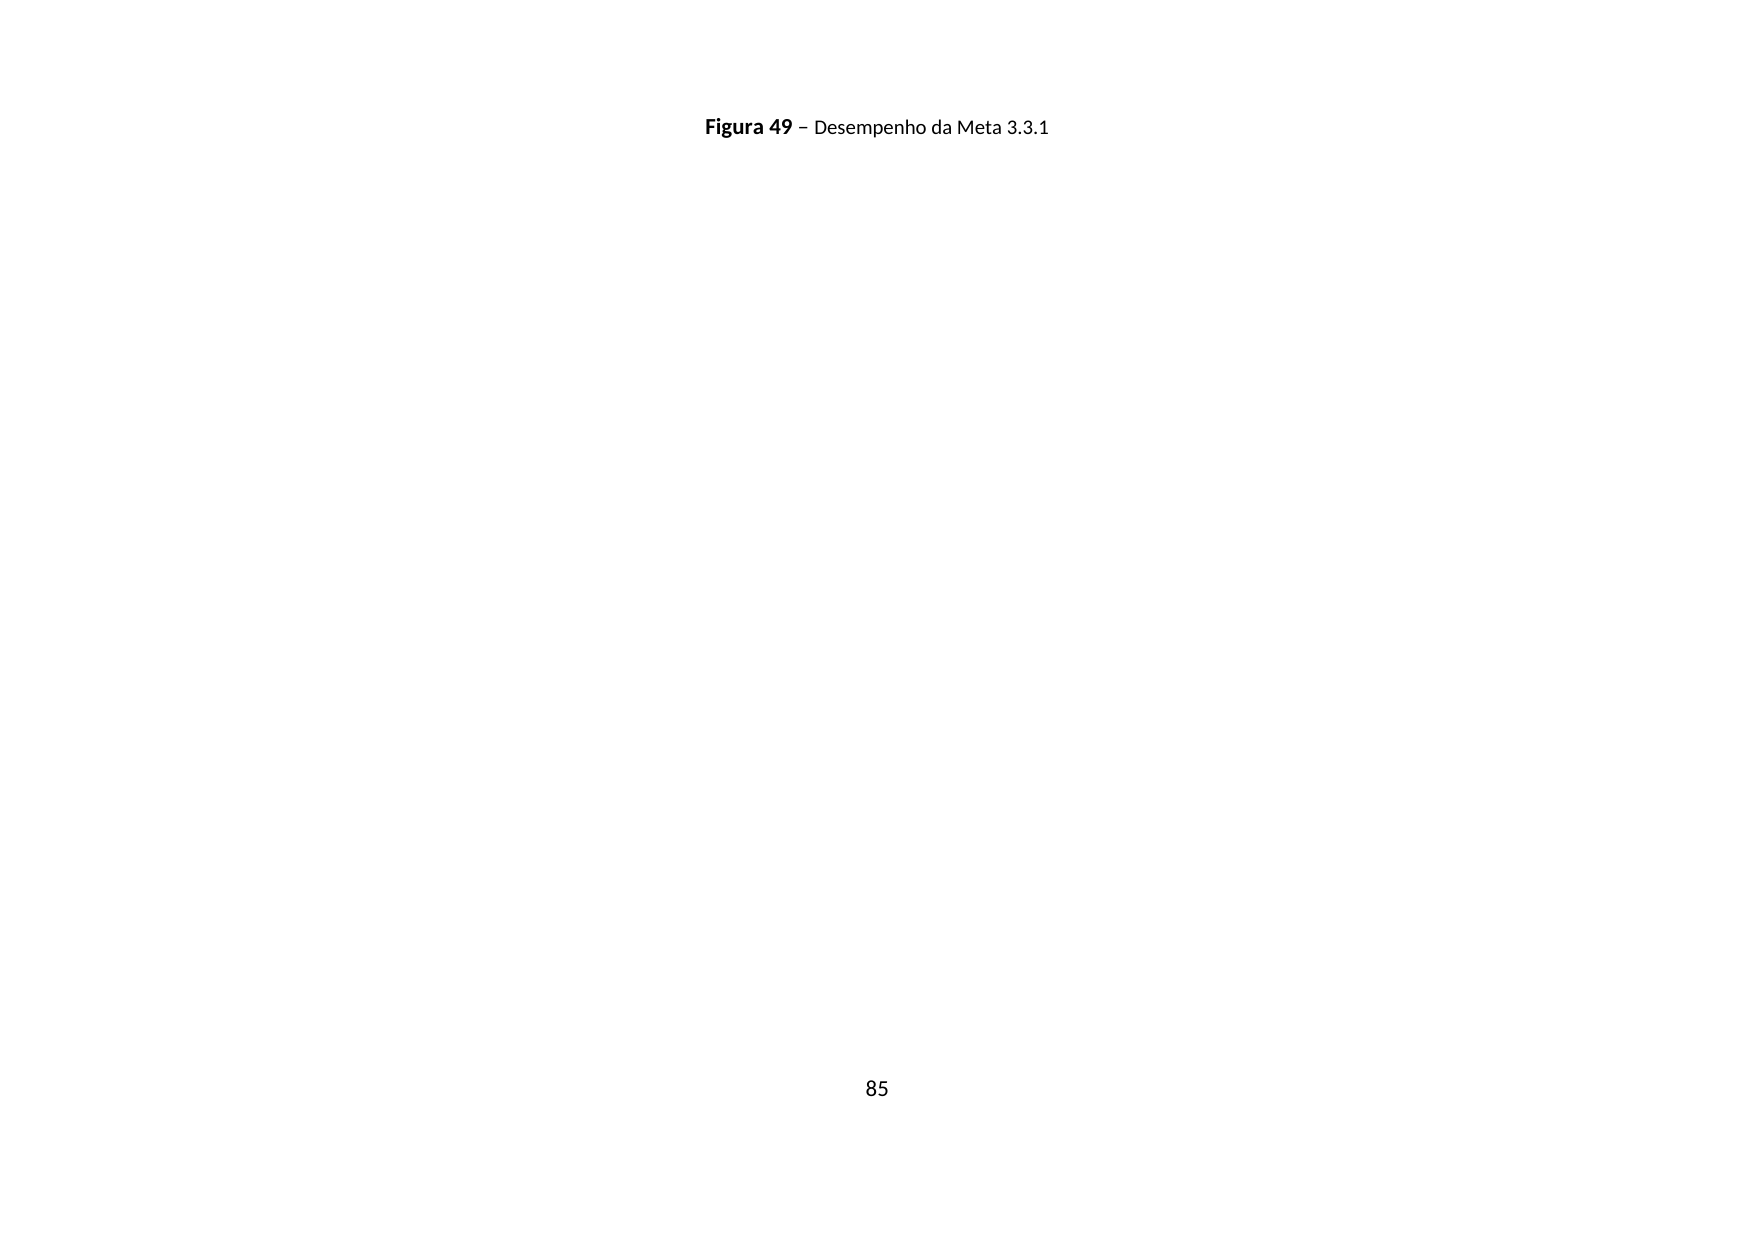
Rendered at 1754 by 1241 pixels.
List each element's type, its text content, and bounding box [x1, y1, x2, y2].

text Figura 49 – Desempenho da Meta 3.3.1 [150, 112, 1604, 140]
